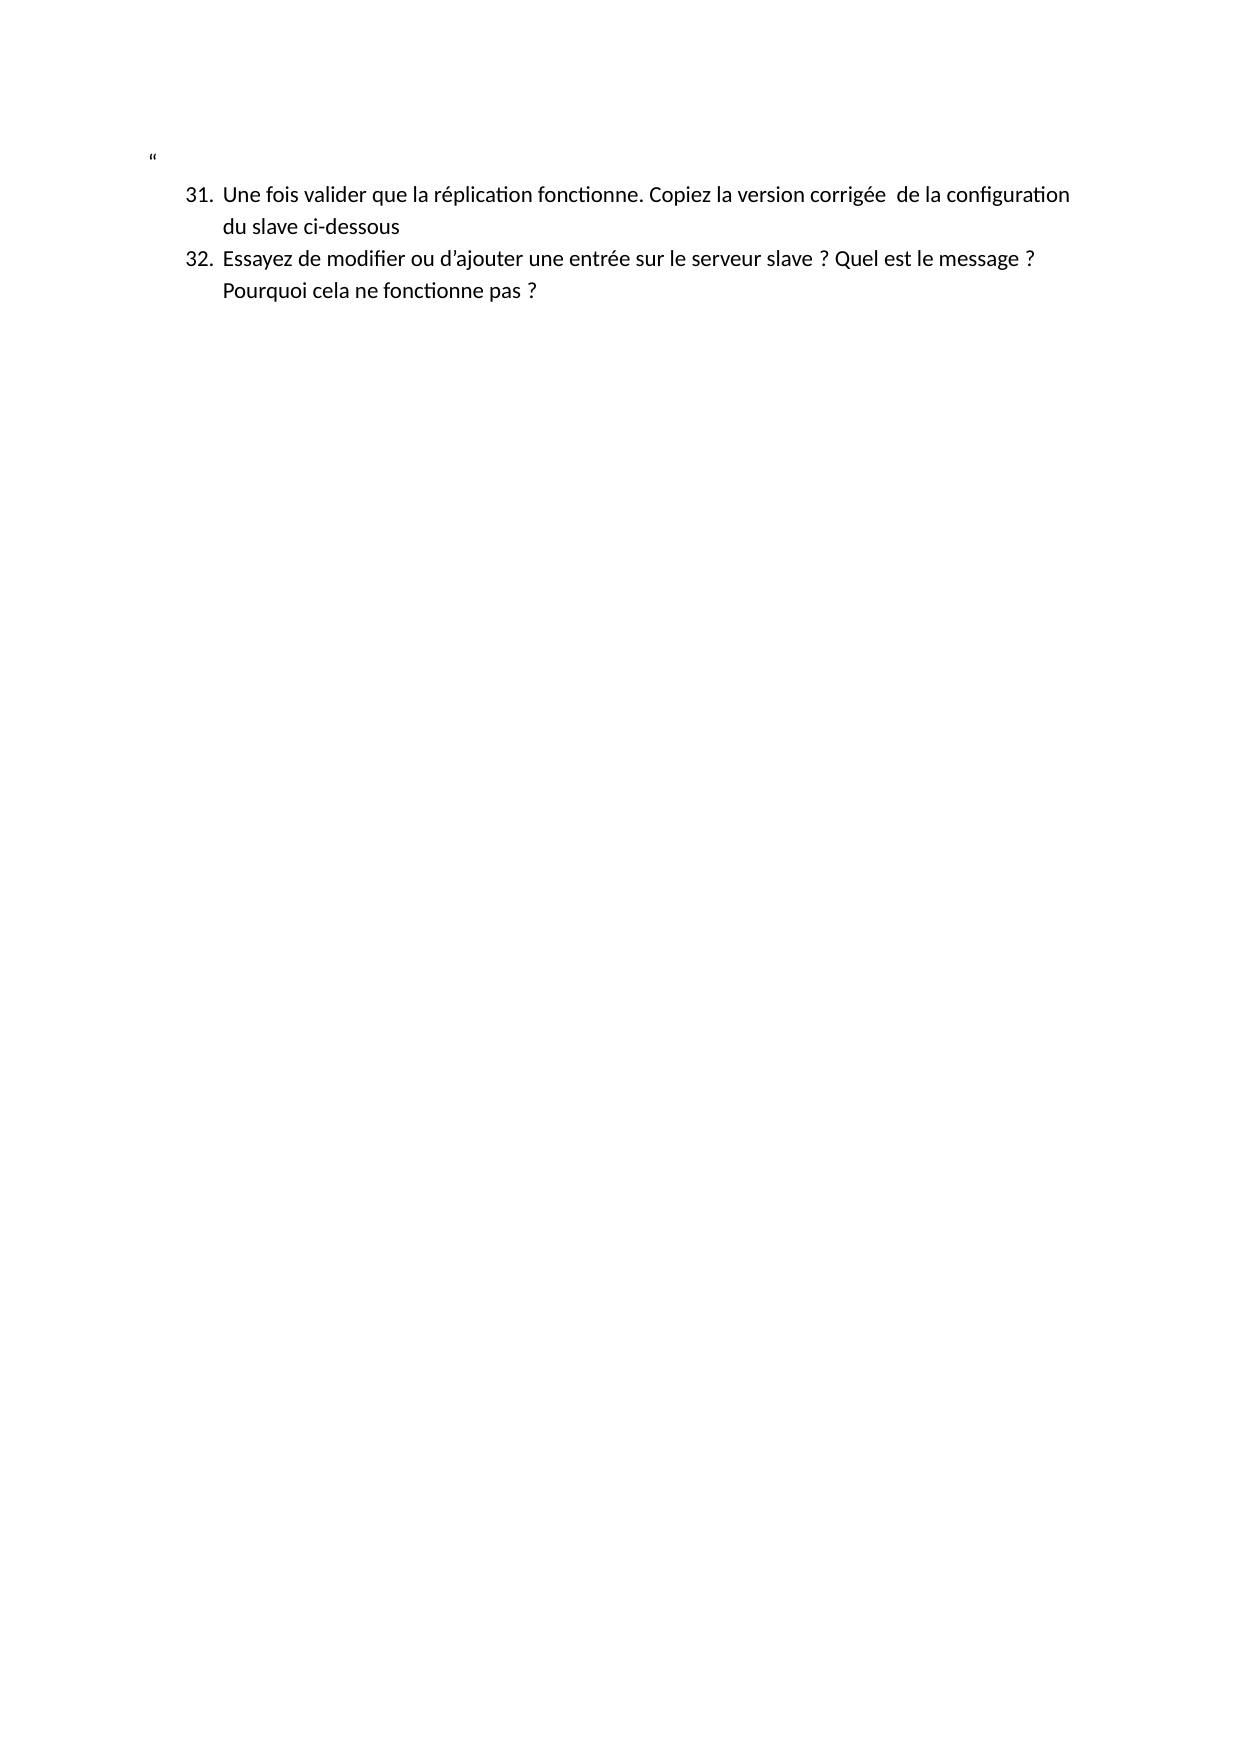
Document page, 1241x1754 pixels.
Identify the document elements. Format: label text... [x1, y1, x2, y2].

list Essayez de modifier ou d’ajouter une entrée sur le serveur slave ? Quel est le message ? Pourquoi cela ne fonctionne pas ? [185, 244, 1093, 304]
list Une fois valider que la réplication fonctionne. Copiez la version corrigée de la configuration du slave ci-dessous [185, 180, 1093, 240]
text “ [148, 148, 1093, 176]
